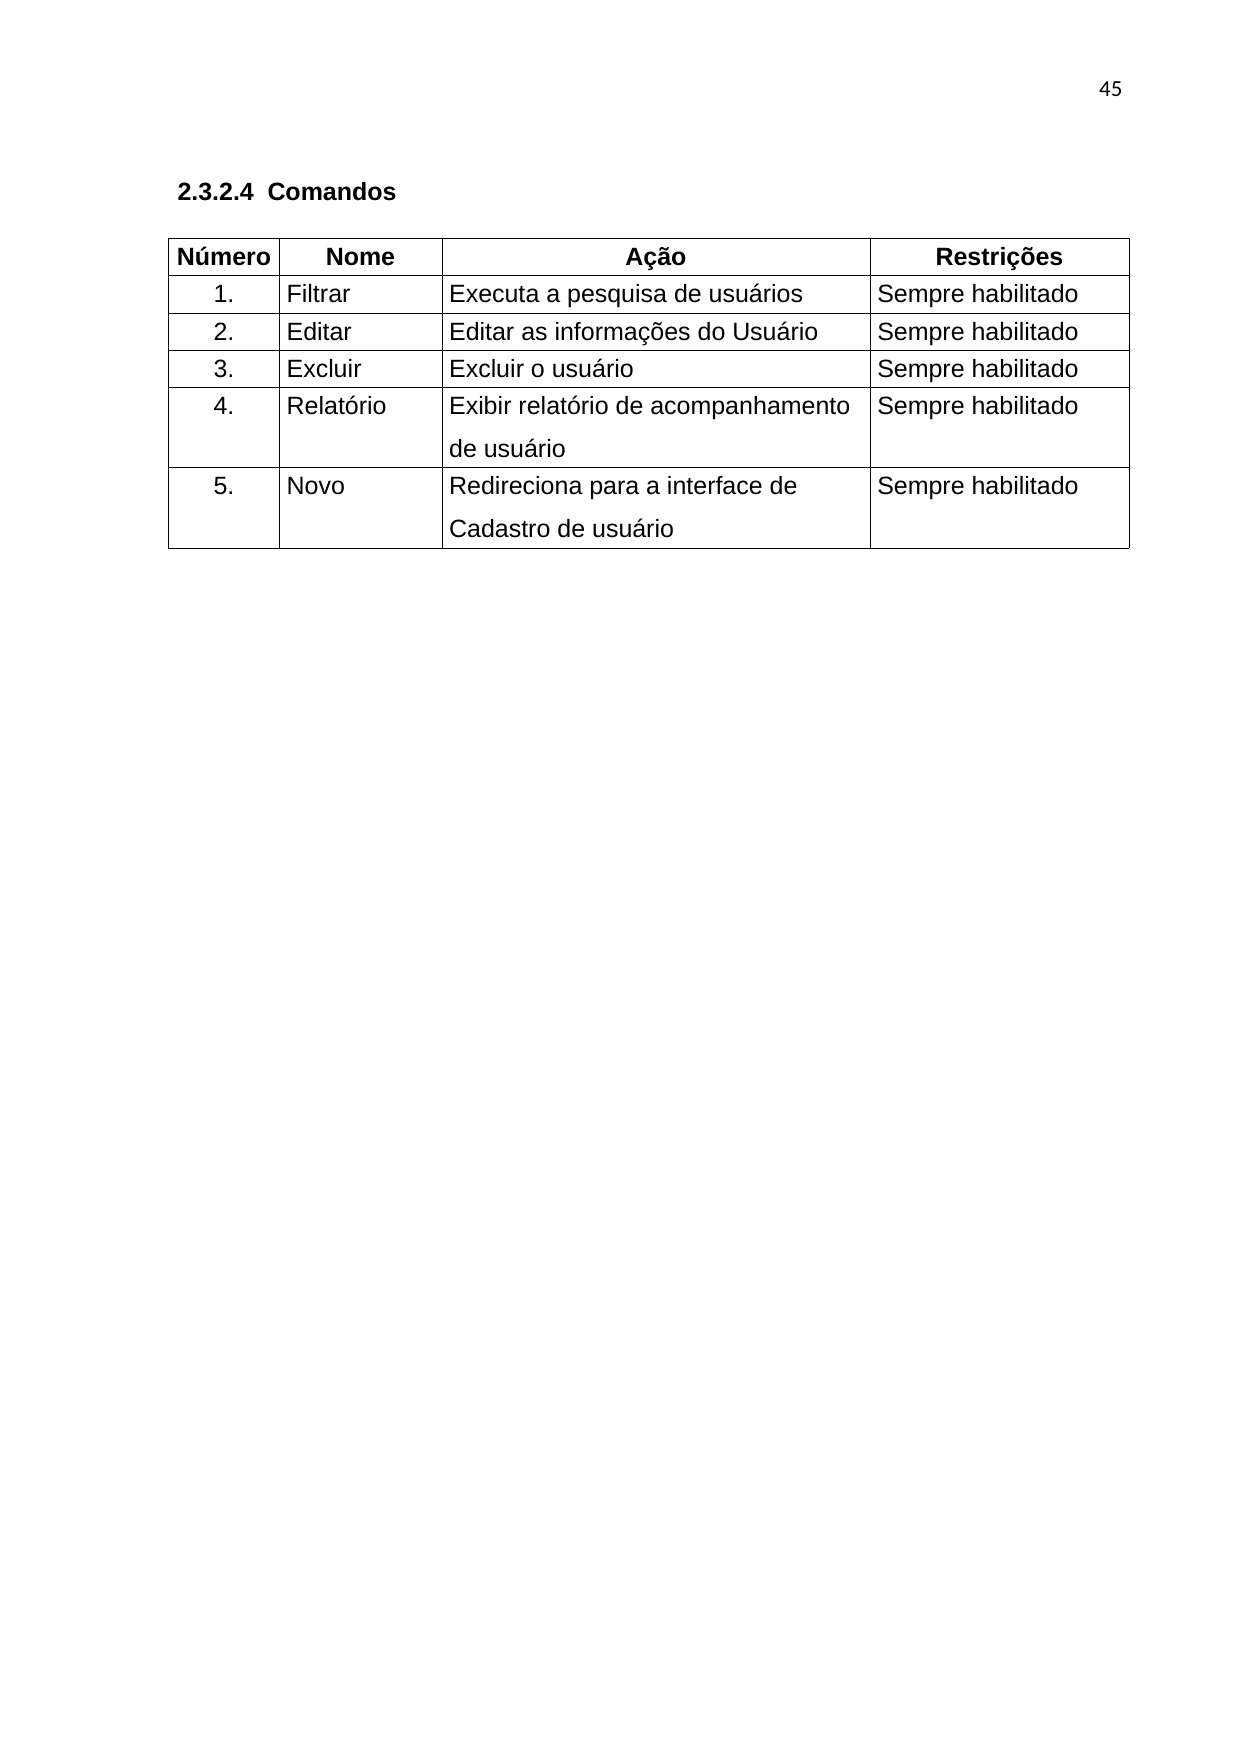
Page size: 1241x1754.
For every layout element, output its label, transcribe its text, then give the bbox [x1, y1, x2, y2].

table_cell [169, 351, 279, 387]
table_cell [169, 468, 279, 547]
table_cell [169, 314, 279, 349]
table_header Ação [443, 239, 870, 275]
table_cell Excluir [280, 351, 442, 387]
table_cell Novo [280, 468, 442, 547]
table_cell Relatório [280, 388, 442, 467]
table_cell [169, 276, 279, 312]
table_cell Editar [280, 314, 442, 349]
table_cell [169, 388, 279, 467]
table_cell Editar as informações do Usuário [443, 314, 870, 349]
table_cell Redireciona para a interface de Cadastro de usuário [443, 468, 870, 547]
table_header Nome [280, 239, 442, 275]
table_cell Sempre habilitado [871, 276, 1129, 312]
subtitle Comandos [177, 177, 1122, 206]
table_cell Excluir o usuário [443, 351, 870, 387]
table_header Número [169, 239, 279, 275]
table_cell Exibir relatório de acompanhamento de usuário [443, 388, 870, 467]
table_cell Sempre habilitado [871, 388, 1129, 467]
table_header Restrições [871, 239, 1129, 275]
table_cell Sempre habilitado [871, 468, 1129, 547]
table_cell Sempre habilitado [871, 314, 1129, 349]
table_cell Sempre habilitado [871, 351, 1129, 387]
table_cell Executa a pesquisa de usuários [443, 276, 870, 312]
table_cell Filtrar [280, 276, 442, 312]
